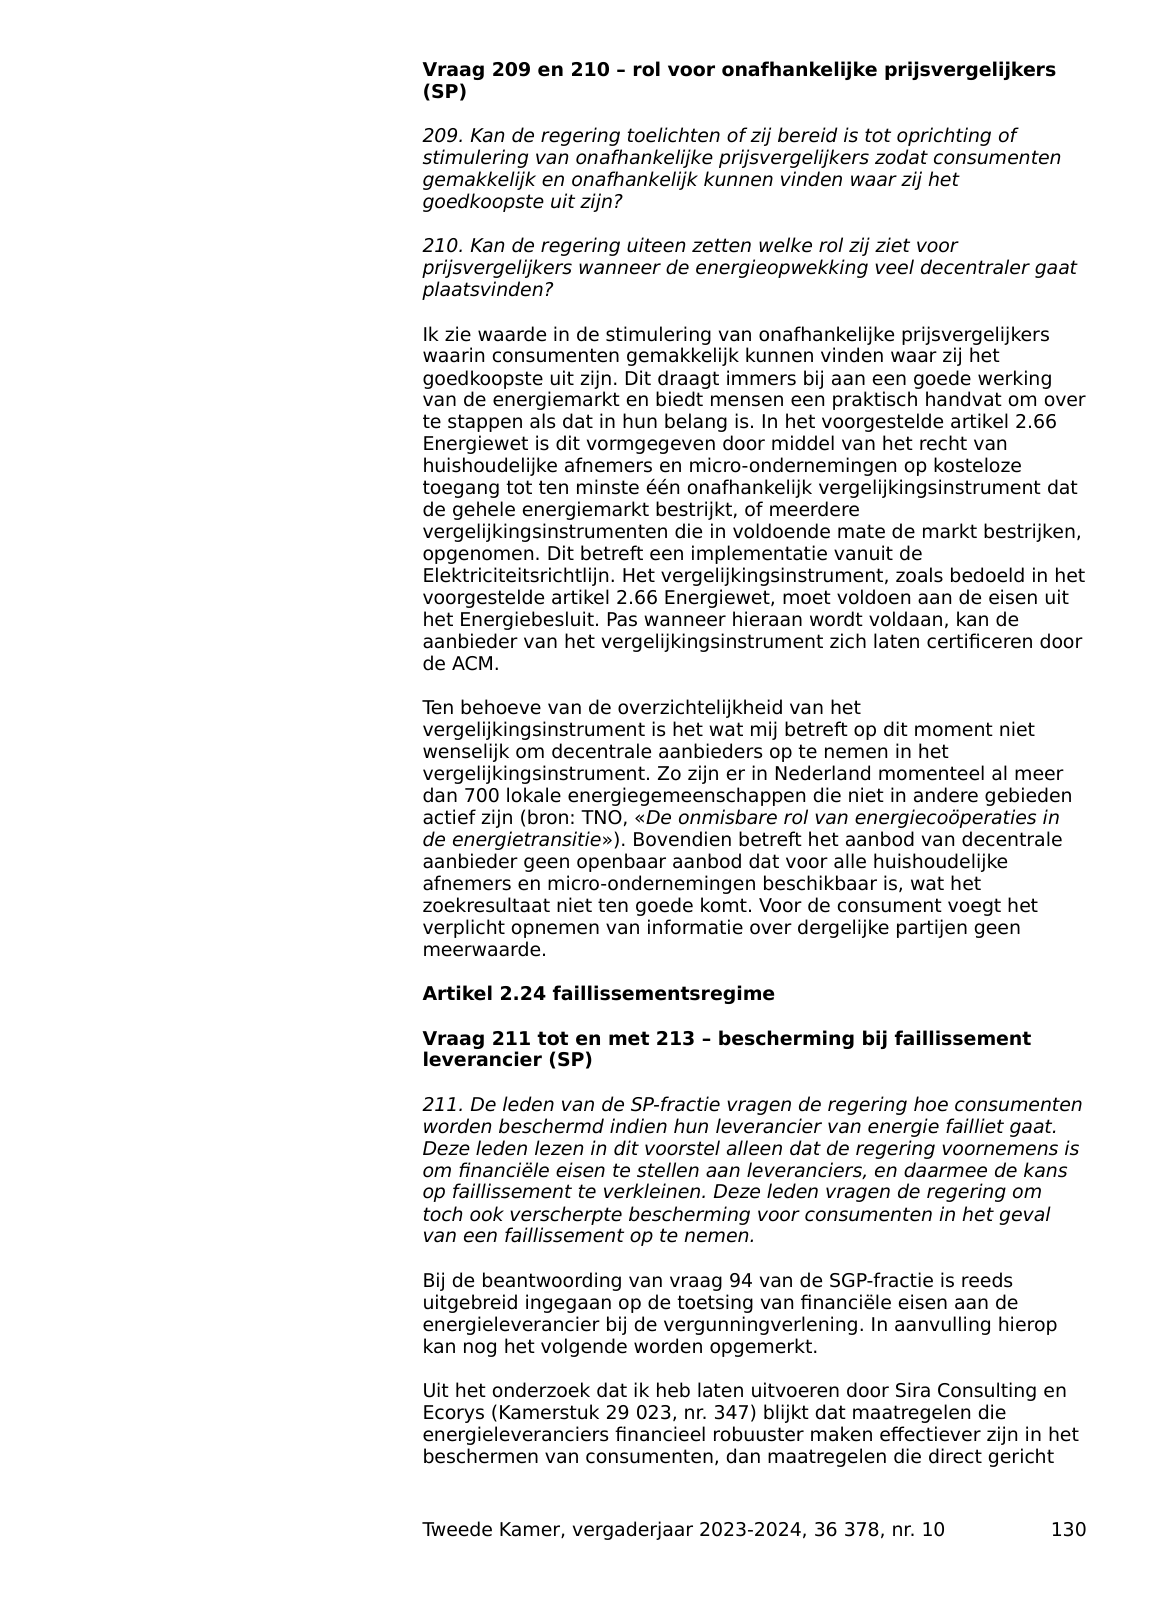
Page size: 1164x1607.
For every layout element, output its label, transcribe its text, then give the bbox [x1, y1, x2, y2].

text Ik zie waarde in de stimulering van onafhankelijke prijsvergelijkers waarin consumenten gemakkelijk kunnen vinden waar zij het goedkoopste uit zijn. Dit draagt immers bij aan een goede werking van de energiemarkt en biedt mensen een praktisch handvat om over te stappen als dat in hun belang is. In het voorgestelde artikel 2.66 Energiewet is dit vormgegeven door middel van het recht van huishoudelijke afnemers en micro-ondernemingen op kosteloze toegang tot ten minste één onafhankelijk vergelijkingsinstrument dat de gehele energiemarkt bestrijkt, of meerdere vergelijkingsinstrumenten die in voldoende mate de markt bestrijken, opgenomen. Dit betreft een implementatie vanuit de Elektriciteitsrichtlijn. Het vergelijkingsinstrument, zoals bedoeld in het voorgestelde artikel 2.66 Energiewet, moet voldoen aan de eisen uit het Energiebesluit. Pas wanneer hieraan wordt voldaan, kan de aanbieder van het vergelijkingsinstrument zich laten certificeren door de ACM. [422, 323, 1087, 675]
subtitle 211. De leden van de SP-fractie vragen de regering hoe consumenten worden beschermd indien hun leverancier van energie failliet gaat. Deze leden lezen in dit voorstel alleen dat de regering voornemens is om financiële eisen te stellen aan leveranciers, en daarmee de kans op faillissement te verkleinen. Deze leden vragen de regering om toch ook verscherpte bescherming voor consumenten in het geval van een faillissement op te nemen. [422, 1093, 1087, 1247]
subtitle Vraag 211 tot en met 213 – bescherming bij faillissement leverancier (SP) [422, 1027, 1087, 1071]
subtitle Vraag 209 en 210 – rol voor onafhankelijke prijsvergelijkers (SP) [422, 59, 1087, 103]
subtitle 209. Kan de regering toelichten of zij bereid is tot oprichting of stimulering van onafhankelijke prijsvergelijkers zodat consumenten gemakkelijk en onafhankelijk kunnen vinden waar zij het goedkoopste uit zijn? [422, 125, 1087, 213]
text Uit het onderzoek dat ik heb laten uitvoeren door Sira Consulting en Ecorys (Kamerstuk 29 023, nr. 347) blijkt dat maatregelen die energieleveranciers financieel robuuster maken effectiever zijn in het beschermen van consumenten, dan maatregelen die direct gericht [422, 1380, 1087, 1468]
subtitle 210. Kan de regering uiteen zetten welke rol zij ziet voor prijsvergelijkers wanneer de energieopwekking veel decentraler gaat plaatsvinden? [422, 235, 1087, 301]
text Ten behoeve van de overzichtelijkheid van het vergelijkingsinstrument is het wat mij betreft op dit moment niet wenselijk om decentrale aanbieders op te nemen in het vergelijkingsinstrument. Zo zijn er in Nederland momenteel al meer dan 700 lokale energiegemeenschappen die niet in andere gebieden actief zijn (bron: TNO, «De onmisbare rol van energiecoöperaties in de energietransitie»). Bovendien betreft het aanbod van decentrale aanbieder geen openbaar aanbod dat voor alle huishoudelijke afnemers en micro-ondernemingen beschikbaar is, wat het zoekresultaat niet ten goede komt. Voor de consument voegt het verplicht opnemen van informatie over dergelijke partijen geen meerwaarde. [422, 697, 1087, 961]
text Bij de beantwoording van vraag 94 van de SGP-fractie is reeds uitgebreid ingegaan op de toetsing van financiële eisen aan de energieleverancier bij de vergunningverlening. In aanvulling hierop kan nog het volgende worden opgemerkt. [422, 1269, 1087, 1357]
subtitle Artikel 2.24 faillissementsregime [422, 983, 1087, 1005]
